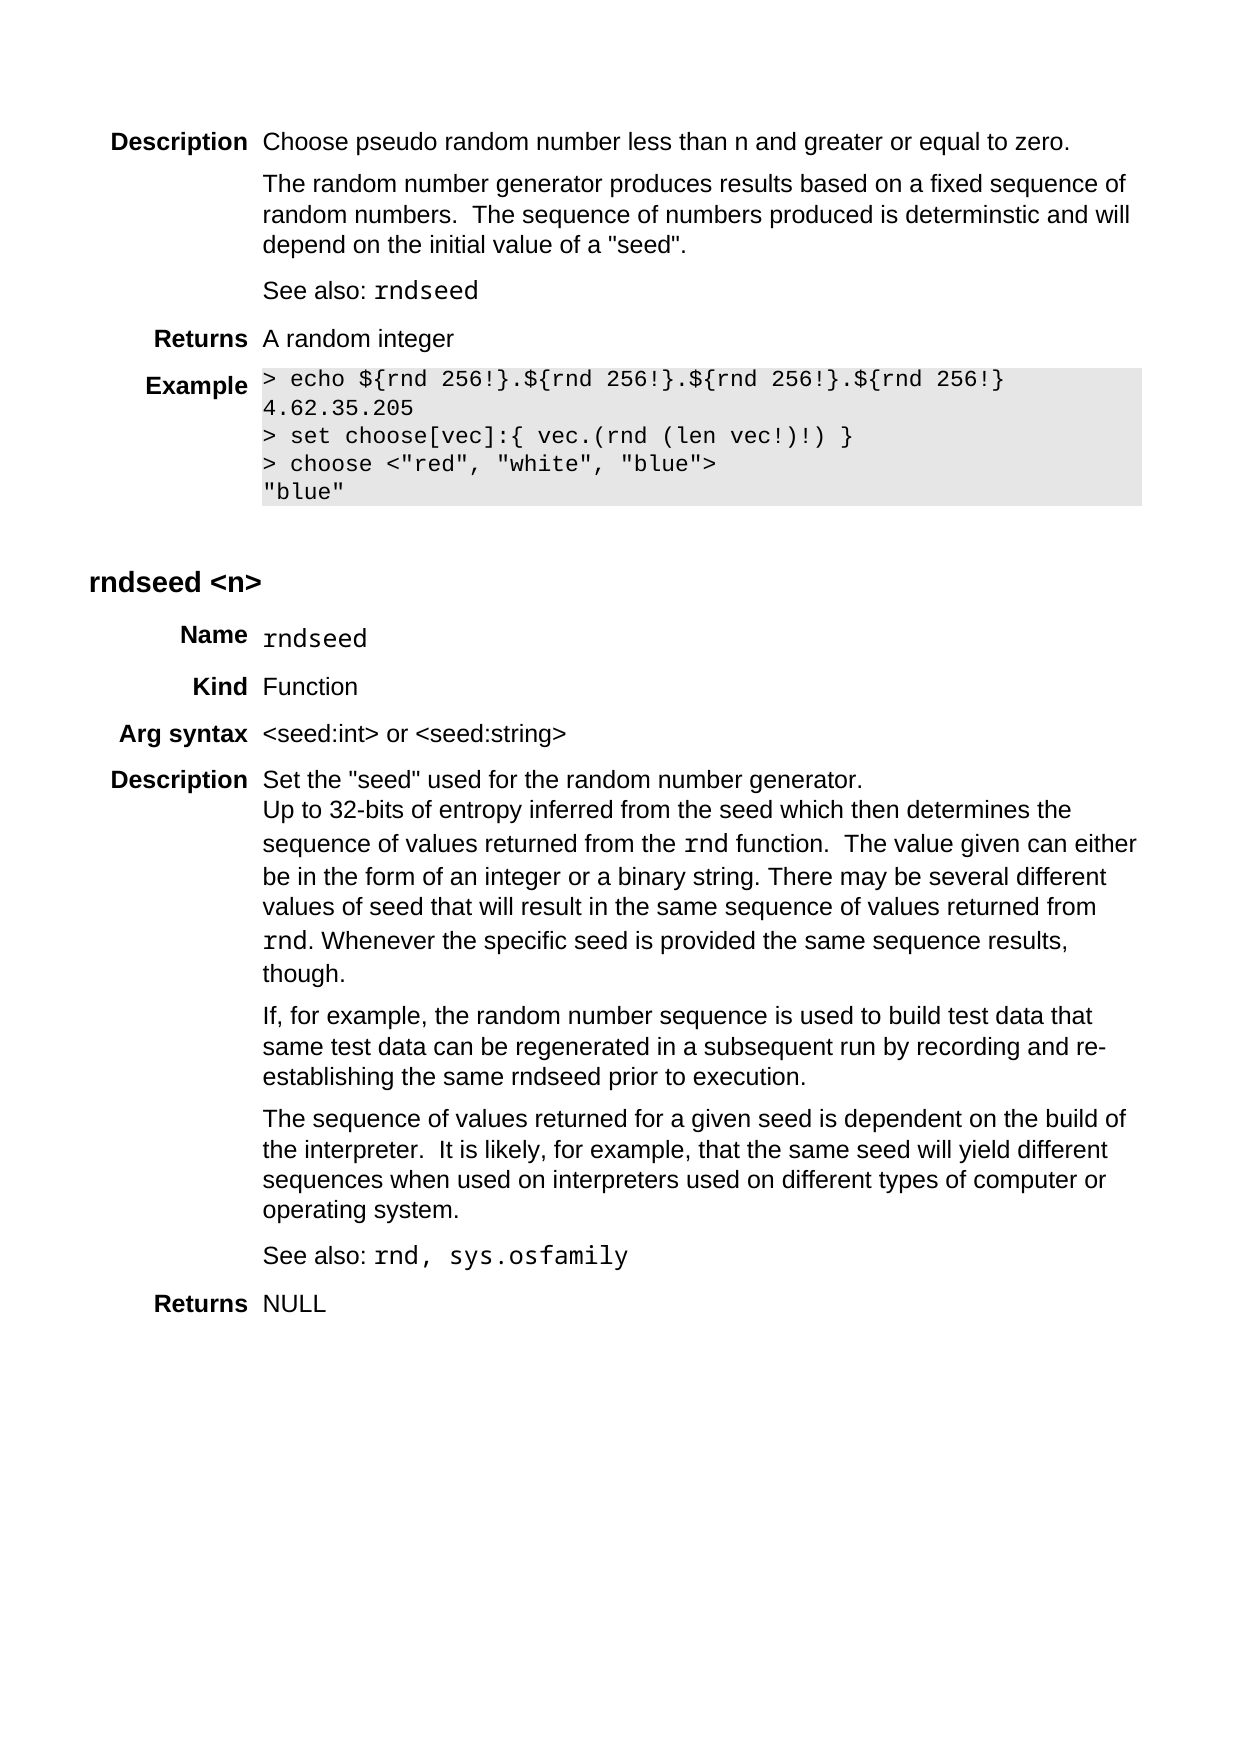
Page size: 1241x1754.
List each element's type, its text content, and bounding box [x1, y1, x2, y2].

table_cell Set the "seed" used for the random number generator. Up to 32-bits of entropy inferred from the seed which then determines the sequence of values returned from the rnd function. The value given can either be in the form of an integer or a binary string. There may be several different values of seed that will result in the same sequence of values returned from rnd. Whenever the specific seed is provided the same sequence results, though. If, for example, the random number sequence is used to build test data that same test data can be regenerated in a subsequent run by recording and re-establishing the same rndseed prior to execution. The sequence of values returned for a given seed is dependent on the build of the interpreter. It is likely, for example, that the same seed will yield different sequences when used on interpreters used on different types of computer or operating system. See also: rnd, sys.osfamily [260, 756, 1145, 1281]
table_cell Choose pseudo random number less than n and greater or equal to zero. The random number generator produces results based on a fixed sequence of random numbers. The sequence of numbers produced is determinstic and will depend on the initial value of a "seed". See also: rndseed [260, 118, 1145, 315]
table_cell > echo ${rnd 256!}.${rnd 256!}.${rnd 256!}.${rnd 256!} 4.62.35.205 > set choose[vec]:{ vec.(rnd (len vec!)!) } > choose <"red", "white", "blue"> "blue" [260, 362, 1145, 518]
table_cell Function [260, 663, 1145, 710]
table_cell Returns [89, 1281, 259, 1327]
table_cell Description [89, 756, 259, 1281]
table_header rndseed [260, 611, 1145, 663]
table_header Name [89, 611, 259, 663]
table_cell <seed:int> or <seed:string> [260, 710, 1145, 756]
table_cell Arg syntax [89, 710, 259, 756]
table_cell NULL [260, 1281, 1145, 1327]
subtitle rndseed <n> [88, 566, 1145, 599]
table_cell Returns [89, 315, 259, 362]
table_cell Kind [89, 663, 259, 710]
table_cell Example [89, 362, 259, 518]
table_cell Description [89, 118, 259, 315]
table_cell A random integer [260, 315, 1145, 362]
